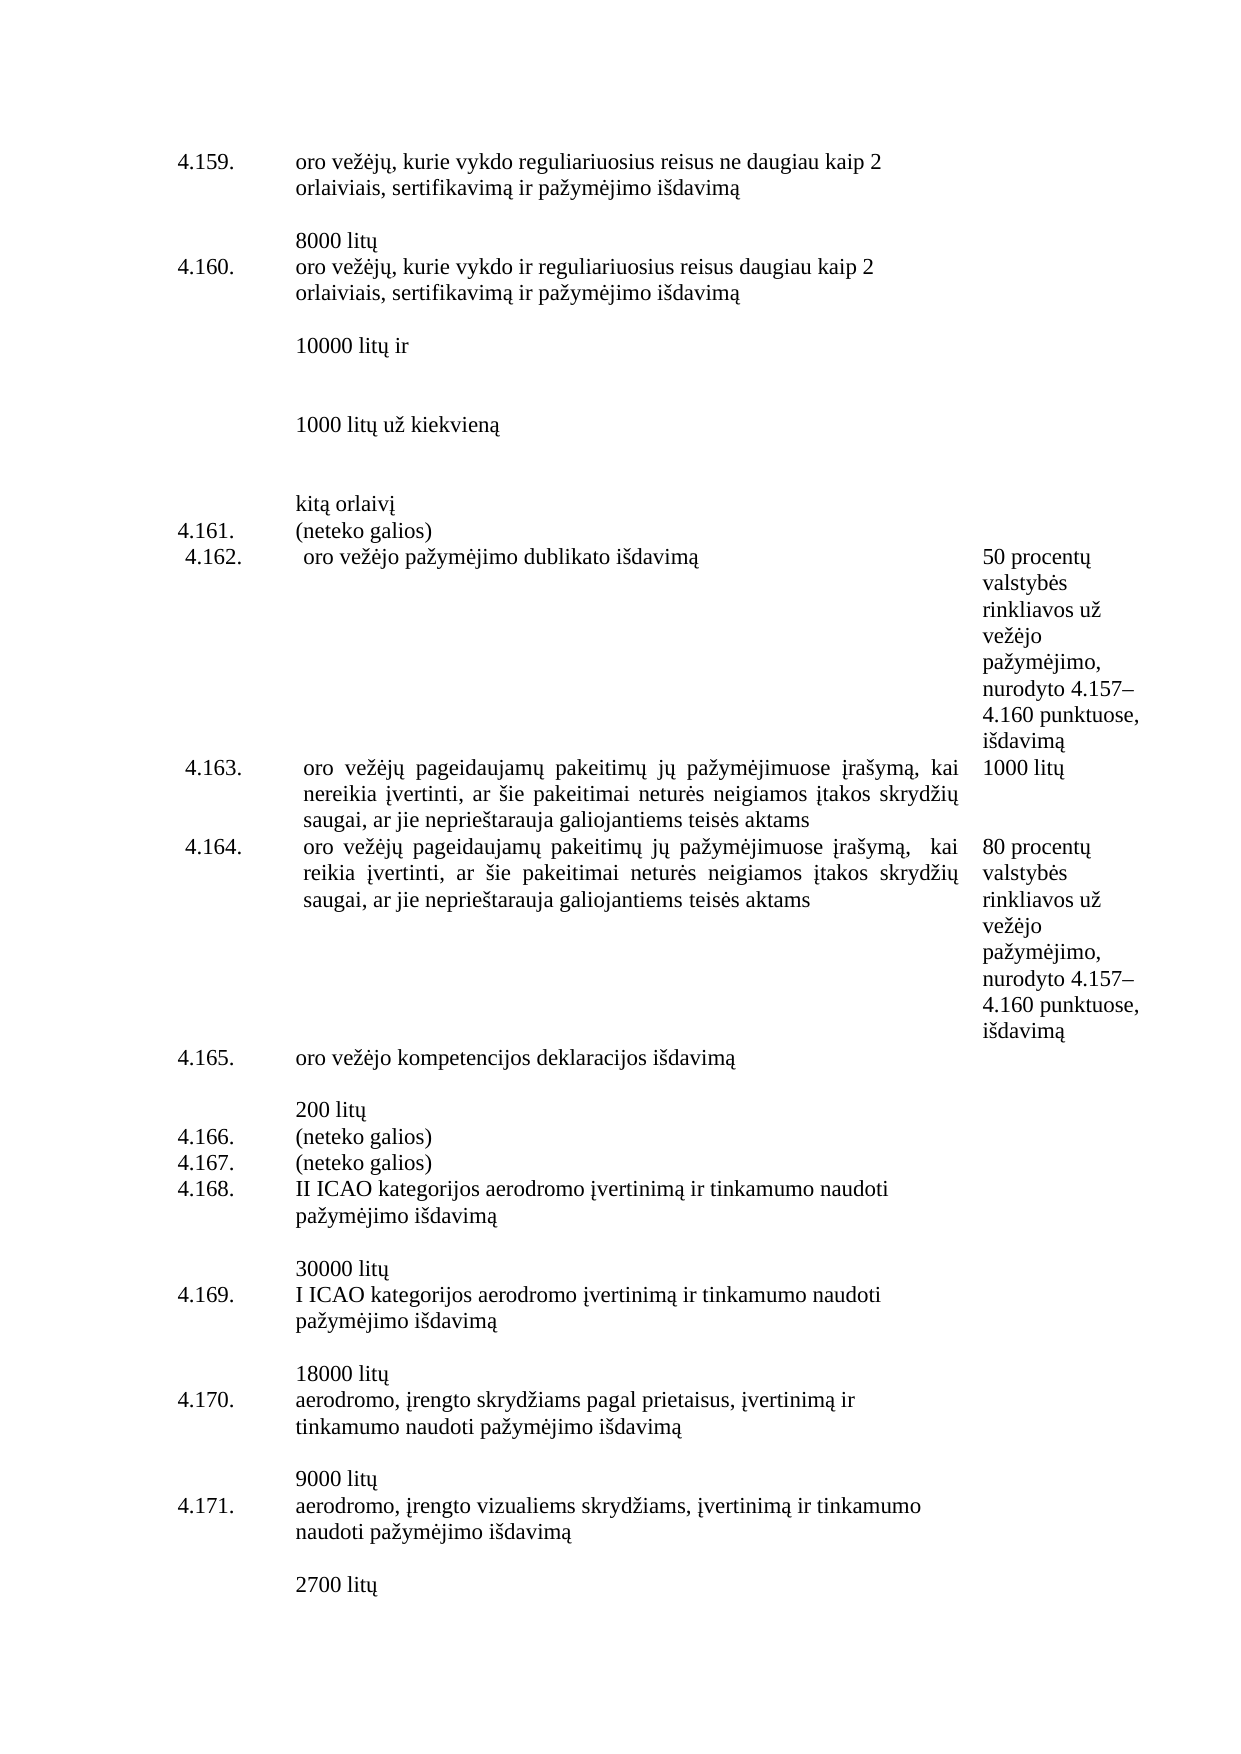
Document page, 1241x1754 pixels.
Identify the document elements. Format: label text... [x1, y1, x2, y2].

table_cell 1000 litų [971, 754, 1163, 833]
text 4.161. (neteko galios) [177, 517, 945, 543]
text 4.171. aerodromo, įrengto vizualiems skrydžiams, įvertinimą ir tinkamumo naudoti pažymėjimo išdavimą 2700 litų [177, 1492, 945, 1597]
text kitą orlaivį [177, 438, 945, 517]
table_header 50 procentų valstybės rinkliavos už vežėjo pažymėjimo, nurodyto 4.157–4.160 punktuose, išdavimą [971, 543, 1163, 754]
text 4.160. oro vežėjų, kurie vykdo ir reguliariuosius reisus daugiau kaip 2 orlaiviais, sertifikavimą ir pažymėjimo išdavimą 10000 litų ir [177, 253, 945, 358]
text 4.170. aerodromo, įrengto skrydžiams pagal prietaisus, įvertinimą ir tinkamumo naudoti pažymėjimo išdavimą 9000 litų [177, 1386, 945, 1492]
text 4.168. II ICAO kategorijos aerodromo įvertinimą ir tinkamumo naudoti pažymėjimo išdavimą 30000 litų [177, 1176, 945, 1281]
table_cell 4.164. [174, 833, 292, 1044]
text 4.159. oro vežėjų, kurie vykdo reguliariuosius reisus ne daugiau kaip 2 orlaiviais, sertifikavimą ir pažymėjimo išdavimą 8000 litų [177, 148, 945, 253]
table_cell 4.163. [174, 754, 292, 833]
table_cell oro vežėjų pageidaujamų pakeitimų jų pažymėjimuose įrašymą, kai nereikia įvertinti, ar šie pakeitimai neturės neigiamos įtakos skrydžių saugai, ar jie neprieštarauja galiojantiems teisės aktams [292, 754, 971, 833]
table_cell oro vežėjų pageidaujamų pakeitimų jų pažymėjimuose įrašymą, kai reikia įvertinti, ar šie pakeitimai neturės neigiamos įtakos skrydžių saugai, ar jie neprieštarauja galiojantiems teisės aktams [292, 833, 971, 1044]
text 1000 litų už kiekvieną [177, 358, 945, 438]
text 4.166. (neteko galios) [177, 1123, 945, 1149]
table_header oro vežėjo pažymėjimo dublikato išdavimą [292, 543, 971, 754]
text 4.169. I ICAO kategorijos aerodromo įvertinimą ir tinkamumo naudoti pažymėjimo išdavimą 18000 litų [177, 1281, 945, 1386]
text 4.165. oro vežėjo kompetencijos deklaracijos išdavimą 200 litų [177, 1044, 945, 1123]
table_cell 80 procentų valstybės rinkliavos už vežėjo pažymėjimo, nurodyto 4.157–4.160 punktuose, išdavimą [971, 833, 1163, 1044]
table_header 4.162. [174, 543, 292, 754]
text 4.167. (neteko galios) [177, 1149, 945, 1176]
